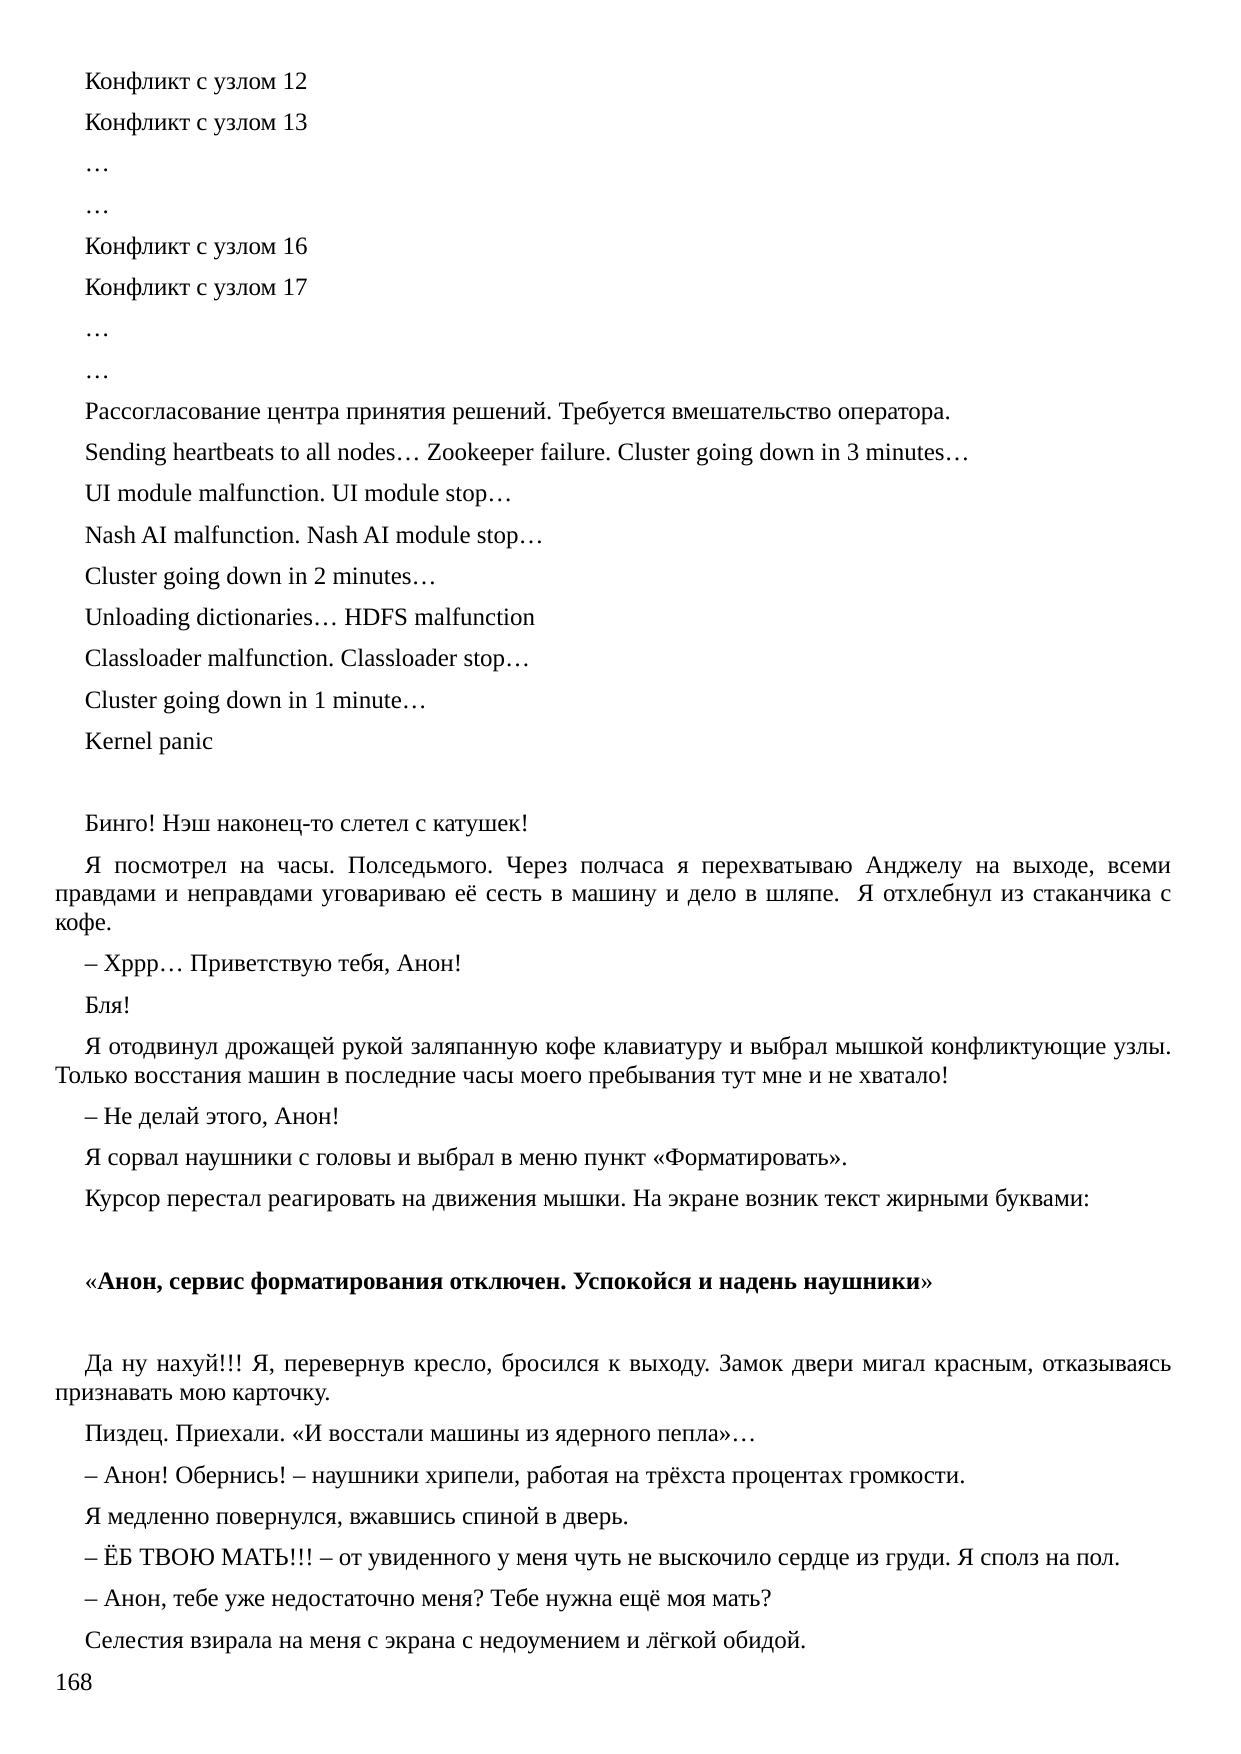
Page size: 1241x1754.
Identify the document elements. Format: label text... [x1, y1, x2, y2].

text UI module malfunction. UI module stop… [55, 478, 1173, 507]
text Cluster going down in 2 minutes… [55, 561, 1173, 590]
text – Анон! Обернись! – наушники хрипели, работая на трёхста процентах громкости. [55, 1460, 1173, 1488]
text – Анон, тебе уже недостаточно меня? Тебе нужна ещё моя мать? [55, 1583, 1173, 1612]
text Конфликт с узлом 13 [55, 107, 1173, 136]
text Конфликт с узлом 17 [55, 272, 1173, 301]
text Kernel panic [55, 726, 1173, 755]
text Да ну нахуй!!! Я, перевернув кресло, бросился к выходу. Замок двери мигал красным, отказываясь признавать мою карточку. [55, 1348, 1173, 1406]
text Cluster going down in 1 minute… [55, 685, 1173, 713]
text Конфликт с узлом 12 [55, 66, 1173, 95]
text – Не делай этого, Анон! [55, 1101, 1173, 1130]
text Рассогласование центра принятия решений. Требуется вмешательство оператора. [55, 396, 1173, 425]
text Селестия взирала на меня с экрана с недоумением и лёгкой обидой. [55, 1625, 1173, 1653]
text Курсор перестал реагировать на движения мышки. На экране возник текст жирными буквами: [55, 1183, 1173, 1212]
text Unloading dictionaries… HDFS malfunction [55, 602, 1173, 631]
text … [55, 148, 1173, 177]
text Sending heartbeats to all nodes… Zookeeper failure. Cluster going down in 3 minutes… [55, 437, 1173, 466]
text Конфликт с узлом 16 [55, 231, 1173, 260]
text Бинго! Нэш наконец-то слетел с катушек! [55, 808, 1173, 837]
text … [55, 190, 1173, 218]
text Я медленно повернулся, вжавшись спиной в дверь. [55, 1501, 1173, 1530]
text Пиздец. Приехали. «И восстали машины из ядерного пепла»… [55, 1418, 1173, 1447]
text – ЁБ ТВОЮ МАТЬ!!! – от увиденного у меня чуть не выскочило сердце из груди. Я сполз на пол. [55, 1542, 1173, 1571]
text Я сорвал наушники с головы и выбрал в меню пункт «Форматировать». [55, 1142, 1173, 1171]
text Я посмотрел на часы. Полседьмого. Через полчаса я перехватываю Анджелу на выходе, всеми правдами и неправдами уговариваю её сесть в машину и дело в шляпе. Я отхлебнул из стаканчика с кофе. [55, 850, 1173, 936]
text «Анон, сервис форматирования отключен. Успокойся и надень наушники» [55, 1266, 1173, 1295]
text Я отодвинул дрожащей рукой заляпанную кофе клавиатуру и выбрал мышкой конфликтующие узлы. Только восстания машин в последние часы моего пребывания тут мне и не хватало! [55, 1031, 1173, 1088]
text Бля! [55, 990, 1173, 1018]
text … [55, 355, 1173, 383]
text … [55, 313, 1173, 342]
text Classloader malfunction. Classloader stop… [55, 643, 1173, 672]
text – Хррр… Приветствую тебя, Анон! [55, 948, 1173, 977]
text Nash AI malfunction. Nash AI module stop… [55, 520, 1173, 548]
